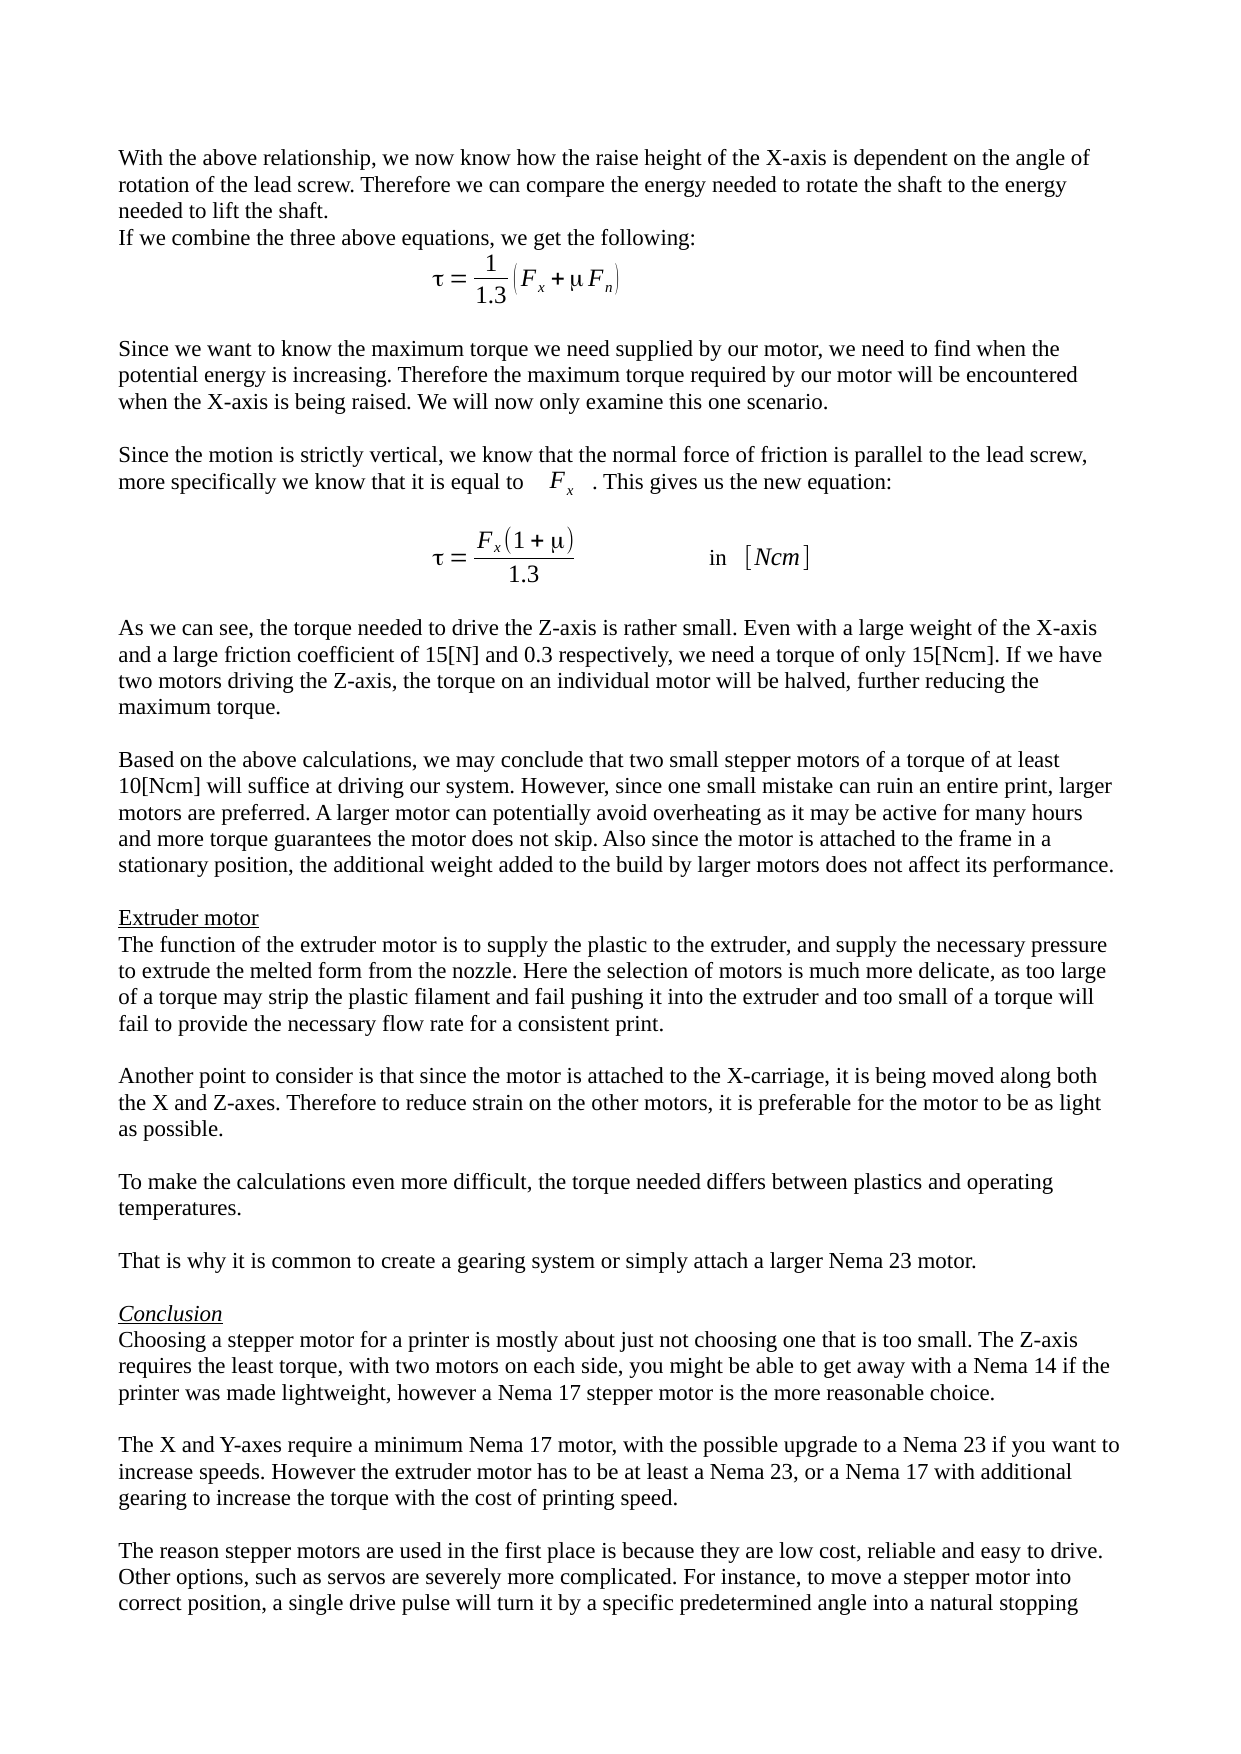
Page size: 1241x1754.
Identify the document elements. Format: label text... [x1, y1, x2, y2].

text The reason stepper motors are used in the first place is because they are low cost, reliable and easy to drive. Other options, such as servos are severely more complicated. For instance, to move a stepper motor into correct position, a single drive pulse will turn it by a specific predetermined angle into a natural stopping [118, 1537, 1122, 1616]
text Extruder motor [118, 904, 1122, 931]
text If we combine the three above equations, we get the following: [118, 223, 1122, 309]
text Conclusion [118, 1299, 1122, 1326]
text That is why it is common to create a gearing system or simply attach a larger Nema 23 motor. [118, 1247, 1122, 1273]
text The X and Y-axes require a minimum Nema 17 motor, with the possible upgrade to a Nema 23 if you want to increase speeds. However the extruder motor has to be at least a Nema 23, or a Nema 17 with additional gearing to increase the torque with the cost of printing speed. [118, 1431, 1122, 1510]
text Since the motion is strictly vertical, we know that the normal force of friction is parallel to the lead screw, more specifically we know that it is equal to . This gives us the new equation: [118, 441, 1122, 498]
text Based on the above calculations, we may conclude that two small stepper motors of a torque of at least 10[Ncm] will suffice at driving our system. However, since one small mistake can ruin an entire print, larger motors are preferred. A larger motor can potentially avoid overheating as it may be active for many hours and more torque guarantees the motor does not skip. Also since the motor is attached to the frame in a stationary position, the additional weight added to the build by larger motors does not affect its performance. [118, 746, 1122, 878]
text Choosing a stepper motor for a printer is mostly about just not choosing one that is too small. The Z-axis requires the least torque, with two motors on each side, you might be able to get away with a Nema 14 if the printer was made lightweight, however a Nema 17 stepper motor is the more reasonable choice. [118, 1326, 1122, 1405]
text As we can see, the torque needed to drive the Z-axis is rather small. Even with a large weight of the X-axis and a large friction coefficient of 15[N] and 0.3 respectively, we need a torque of only 15[Ncm]. If we have two motors driving the Z-axis, the torque on an individual motor will be halved, further reducing the maximum torque. [118, 614, 1122, 720]
text With the above relationship, we now know how the raise height of the X-axis is dependent on the angle of rotation of the lead screw. Therefore we can compare the energy needed to rotate the shaft to the energy needed to lift the shaft. [118, 144, 1122, 223]
text Since we want to know the maximum torque we need supplied by our motor, we need to find when the potential energy is increasing. Therefore the maximum torque required by our motor will be encountered when the X-axis is being raised. We will now only examine this one scenario. [118, 335, 1122, 414]
text To make the calculations even more difficult, the torque needed differs between plastics and operating temperatures. [118, 1168, 1122, 1221]
text The function of the extruder motor is to supply the plastic to the extruder, and supply the necessary pressure to extrude the melted form from the nozzle. Here the selection of motors is much more delicate, as too large of a torque may strip the plastic filament and fail pushing it into the extruder and too small of a torque will fail to provide the necessary flow rate for a consistent print. [118, 931, 1122, 1036]
text in [118, 525, 1122, 588]
text Another point to consider is that since the motor is attached to the X-carriage, it is being moved along both the X and Z-axes. Therefore to reduce strain on the other motors, it is preferable for the motor to be as light as possible. [118, 1062, 1122, 1141]
